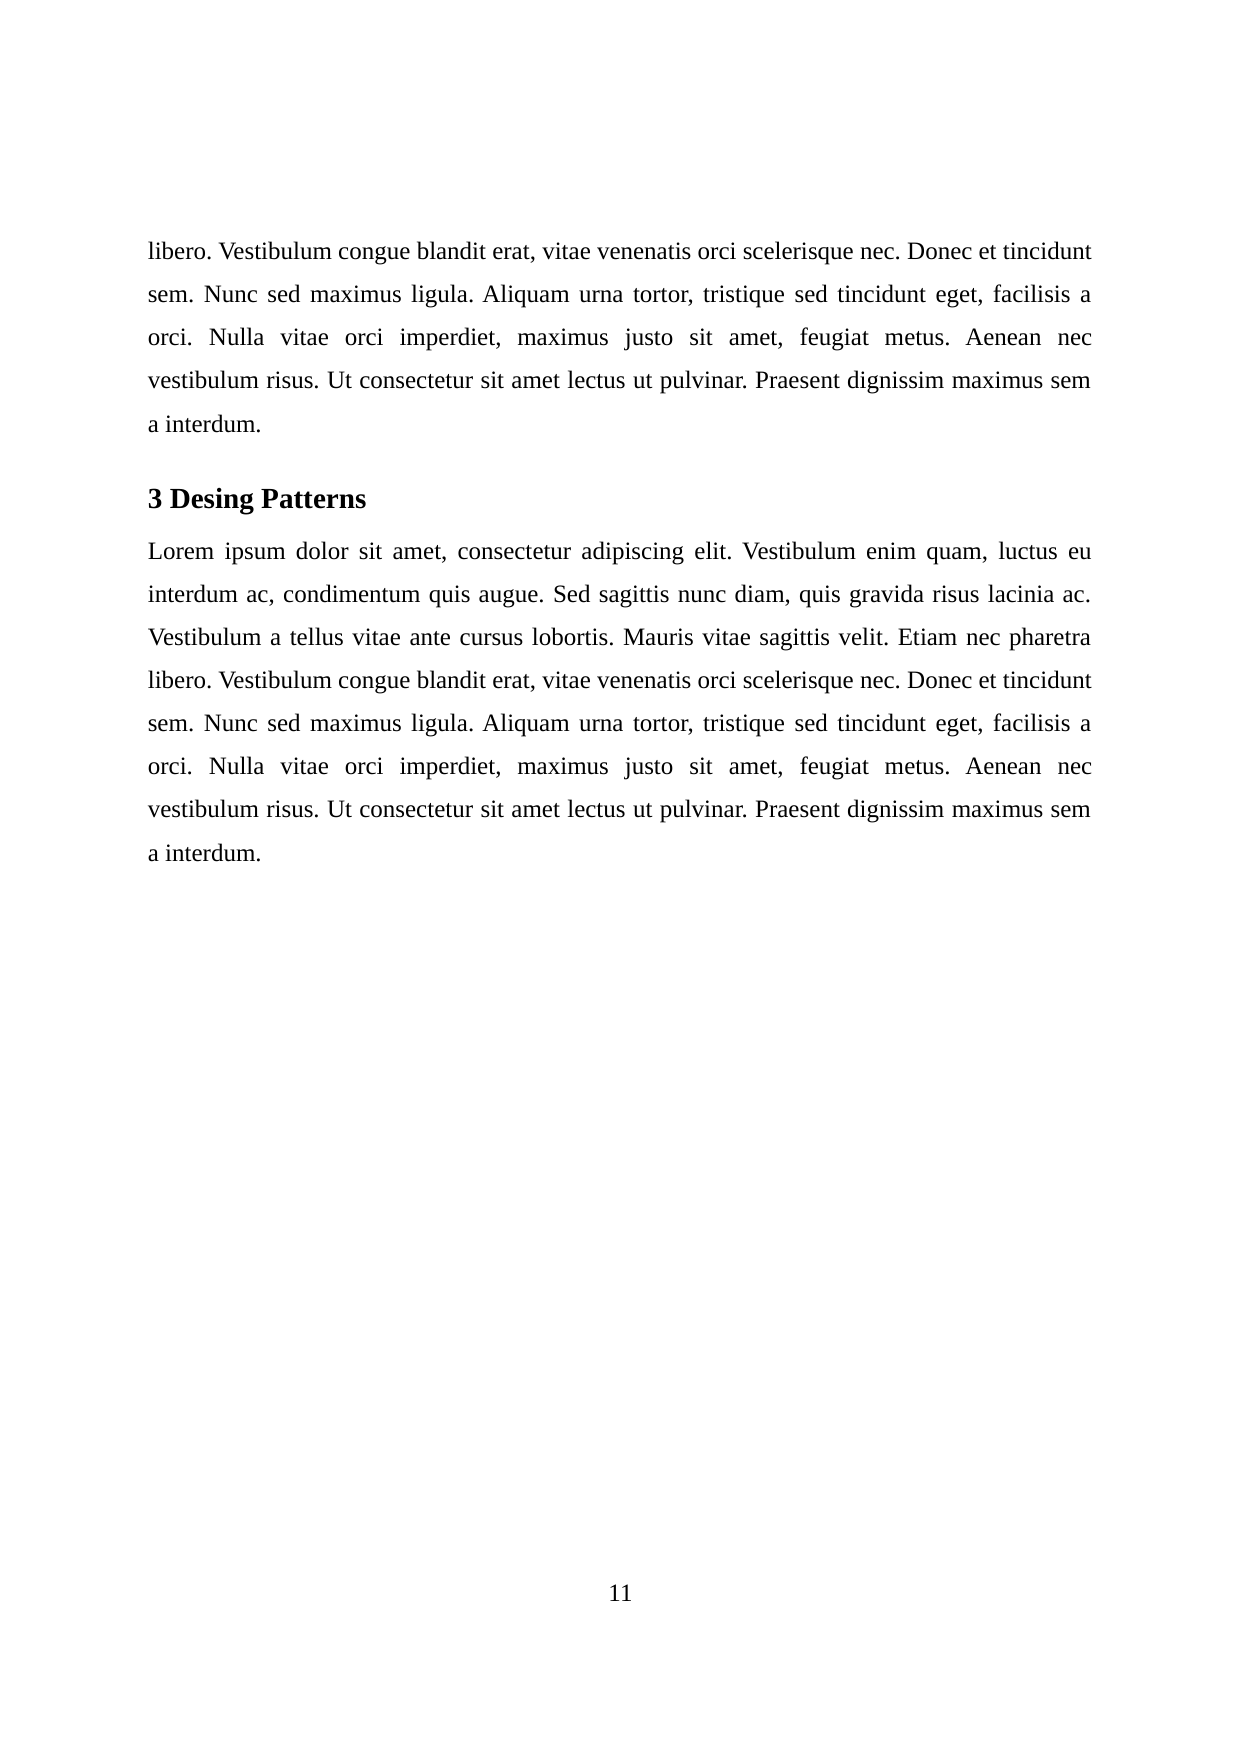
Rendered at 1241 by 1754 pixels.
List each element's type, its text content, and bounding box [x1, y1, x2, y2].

subtitle Desing Patterns [148, 482, 1093, 515]
text libero. Vestibulum congue blandit erat, vitae venenatis orci scelerisque nec. Donec et tincidunt sem. Nunc sed maximus ligula. Aliquam urna tortor, tristique sed tincidunt eget, facilisis a orci. Nulla vitae orci imperdiet, maximus justo sit amet, feugiat metus. Aenean nec vestibulum risus. Ut consectetur sit amet lectus ut pulvinar. Praesent dignissim maximus sem a interdum. [148, 236, 1093, 437]
text Lorem ipsum dolor sit amet, consectetur adipiscing elit. Vestibulum enim quam, luctus eu interdum ac, condimentum quis augue. Sed sagittis nunc diam, quis gravida risus lacinia ac. Vestibulum a tellus vitae ante cursus lobortis. Mauris vitae sagittis velit. Etiam nec pharetra libero. Vestibulum congue blandit erat, vitae venenatis orci scelerisque nec. Donec et tincidunt sem. Nunc sed maximus ligula. Aliquam urna tortor, tristique sed tincidunt eget, facilisis a orci. Nulla vitae orci imperdiet, maximus justo sit amet, feugiat metus. Aenean nec vestibulum risus. Ut consectetur sit amet lectus ut pulvinar. Praesent dignissim maximus sem a interdum. [148, 536, 1093, 866]
